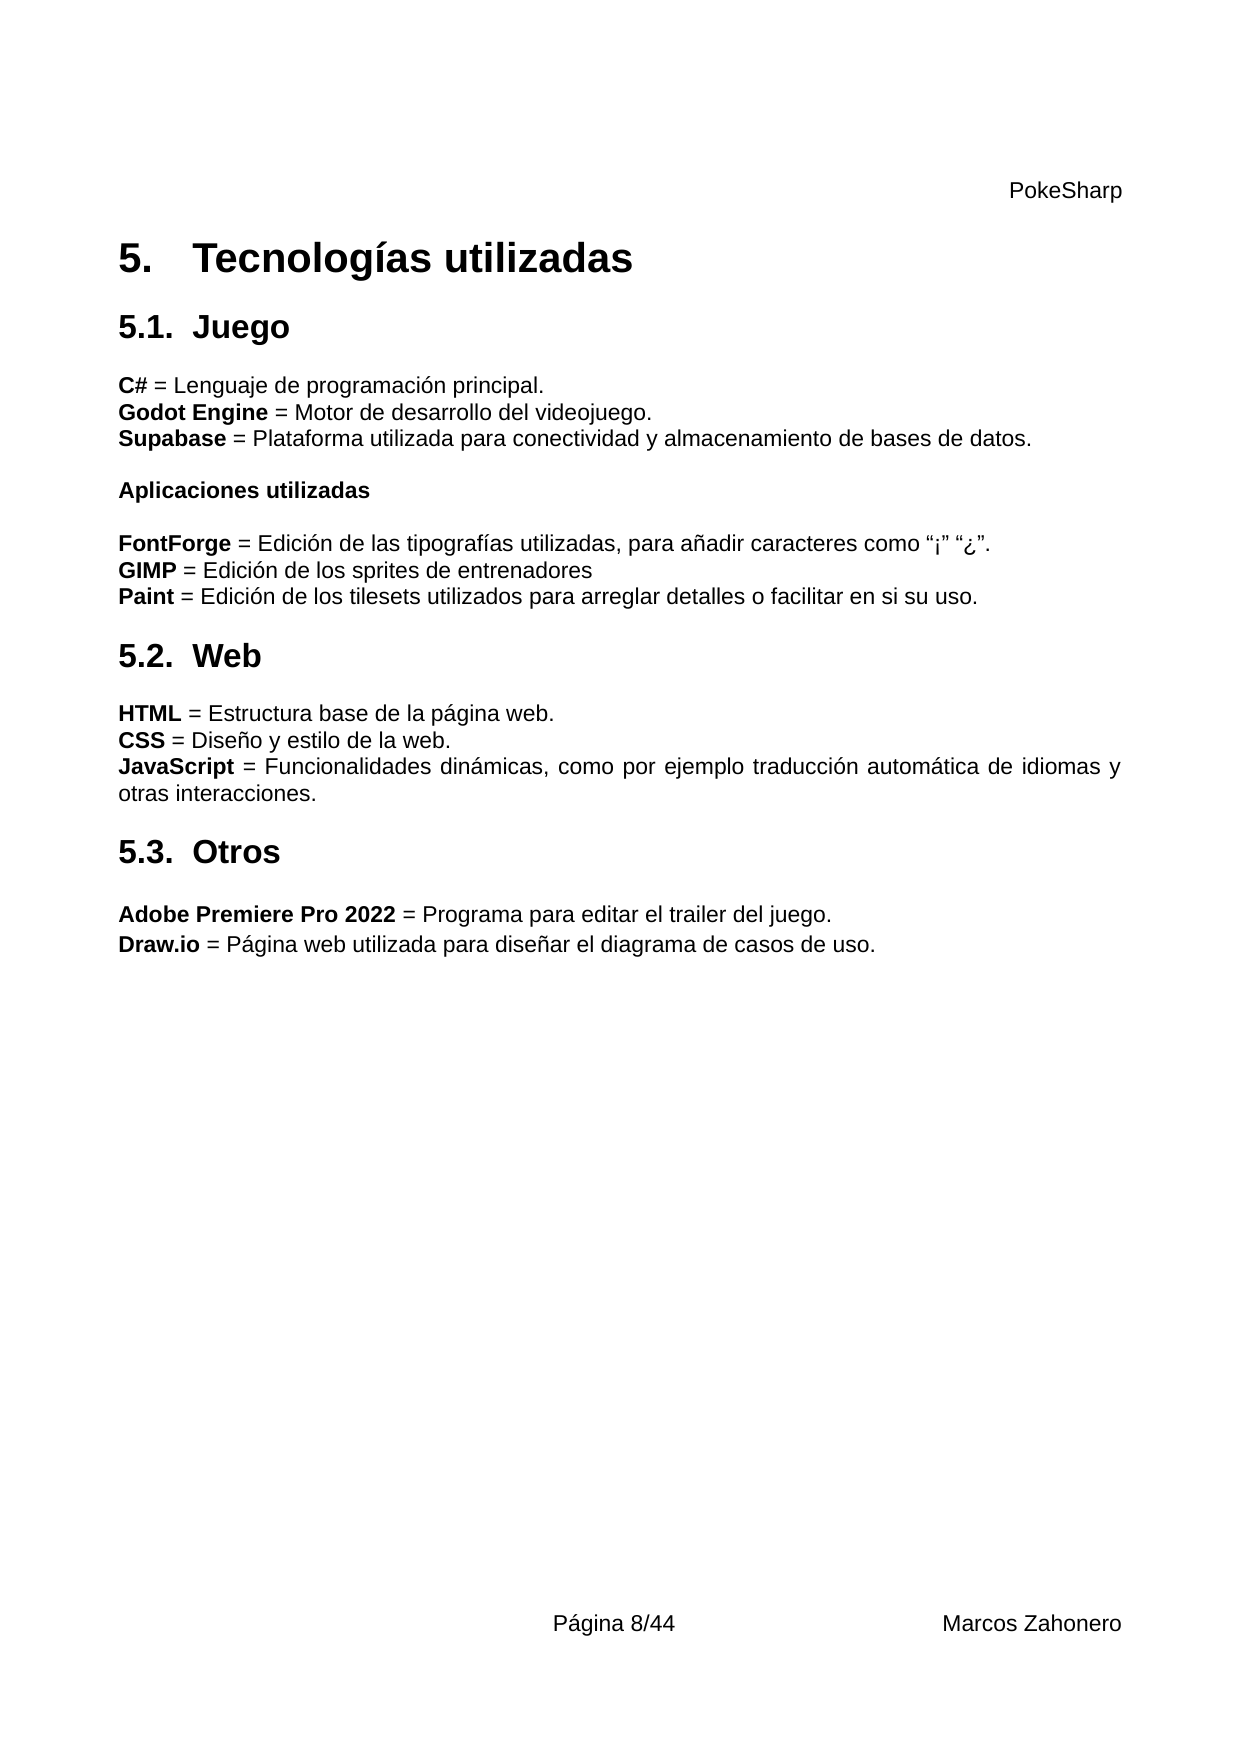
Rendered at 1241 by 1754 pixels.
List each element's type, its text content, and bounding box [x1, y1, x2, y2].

text Adobe Premiere Pro 2022 = Programa para editar el trailer del juego. [118, 901, 1122, 927]
text Draw.io = Página web utilizada para diseñar el diagrama de casos de uso. [118, 931, 1122, 957]
text C# = Lenguaje de programación principal. [118, 372, 1122, 398]
subtitle Web [118, 636, 1122, 674]
text JavaScript = Funcionalidades dinámicas, como por ejemplo traducción automática de idiomas y otras interacciones. [118, 753, 1122, 806]
text Supabase = Plataforma utilizada para conectividad y almacenamiento de bases de datos. [118, 425, 1122, 451]
text GIMP = Edición de los sprites de entrenadores [118, 557, 1122, 583]
text Aplicaciones utilizadas [118, 477, 1122, 504]
text FontForge = Edición de las tipografías utilizadas, para añadir caracteres como “¡” “¿”. [118, 530, 1122, 557]
subtitle Otros [118, 832, 1122, 871]
text Paint = Edición de los tilesets utilizados para arreglar detalles o facilitar en si su uso. [118, 583, 1122, 609]
text HTML = Estructura base de la página web. [118, 700, 1122, 727]
text Godot Engine = Motor de desarrollo del videojuego. [118, 398, 1122, 425]
text CSS = Diseño y estilo de la web. [118, 727, 1122, 753]
subtitle Juego [118, 307, 1122, 346]
subtitle Tecnologías utilizadas [118, 233, 1122, 281]
